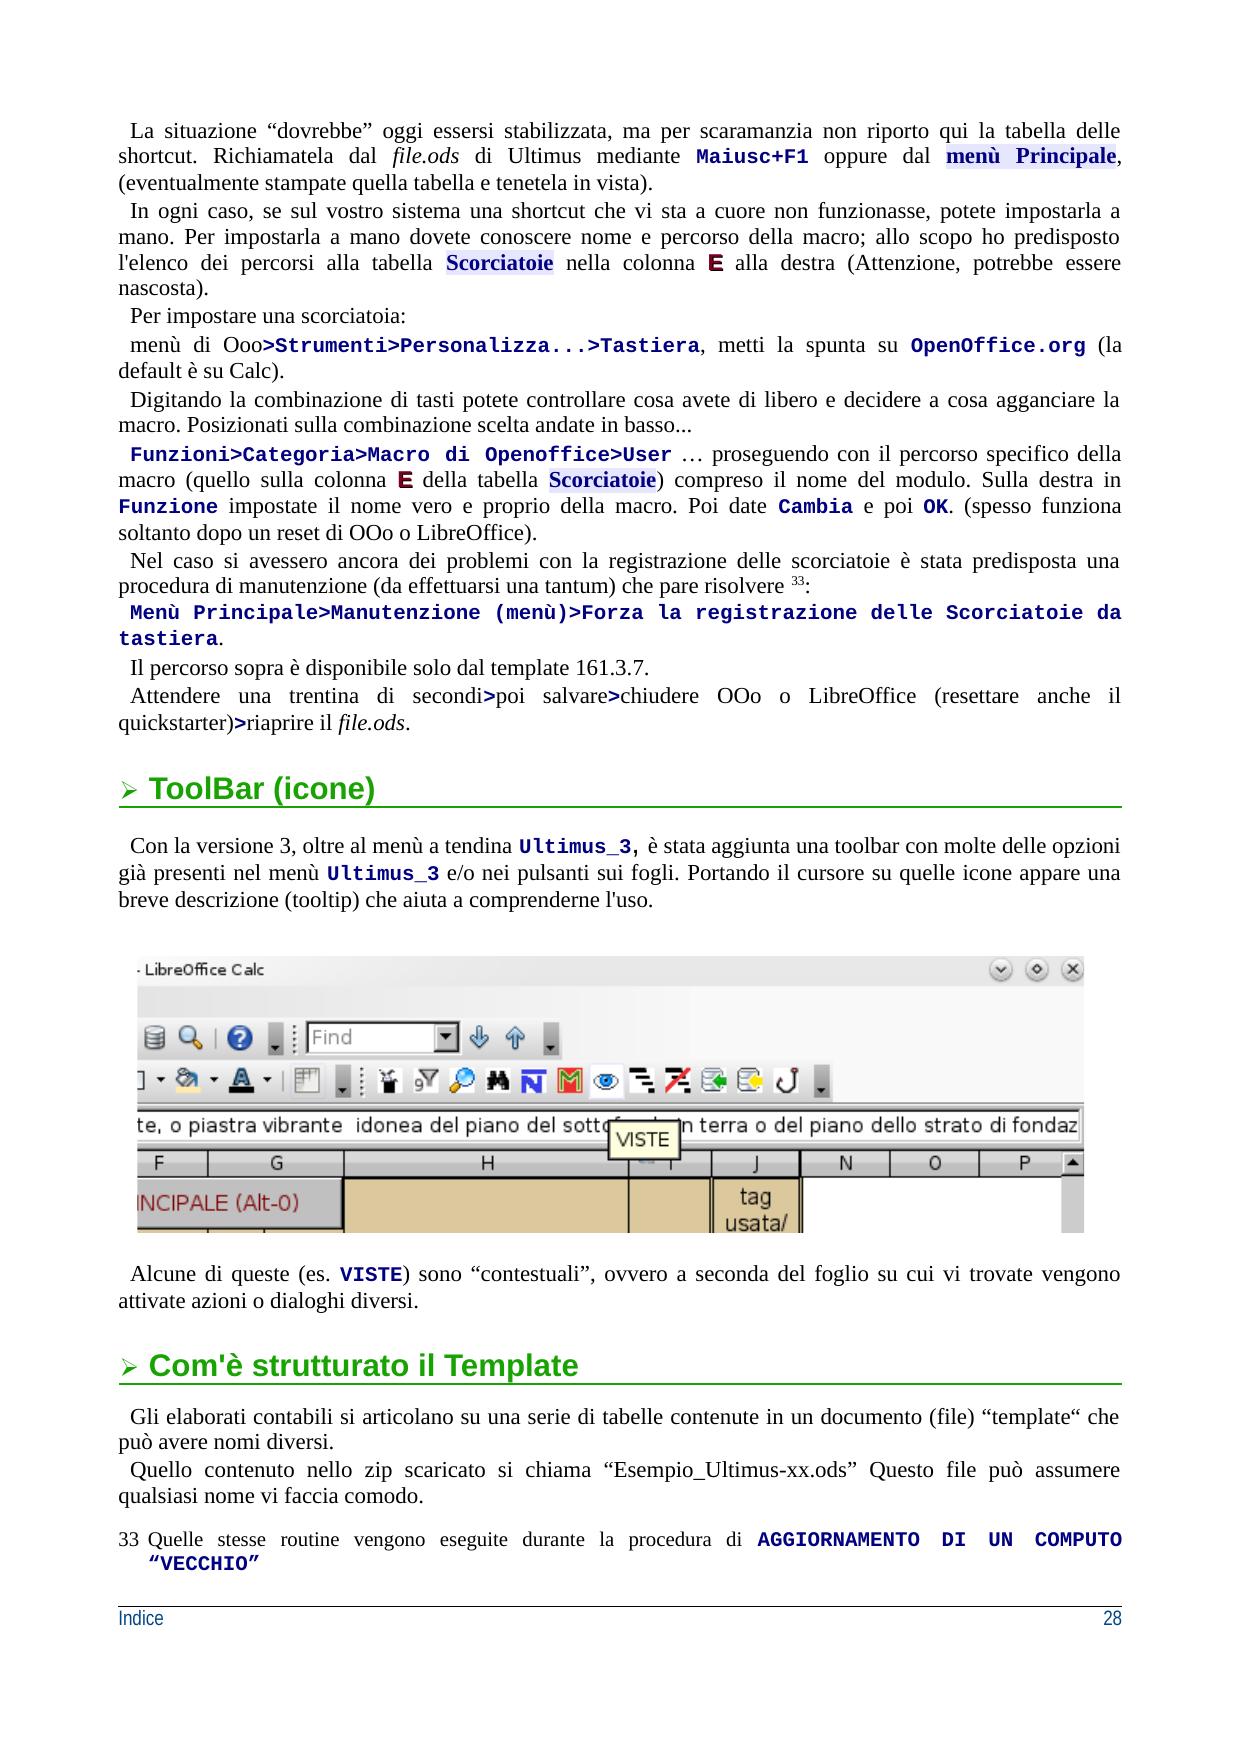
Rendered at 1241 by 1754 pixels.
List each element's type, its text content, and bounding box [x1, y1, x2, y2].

text Quello contenuto nello zip scaricato si chiama “Esempio_Ultimus-xx.ods” Questo file può assumere qualsiasi nome vi faccia comodo. [118, 1457, 1122, 1508]
text Quelle stesse routine vengono eseguite durante la procedura di AGGIORNAMENTO DI UN COMPUTO “VECCHIO” [118, 1528, 1122, 1576]
text Con la versione 3, oltre al menù a tendina Ultimus_3, è stata aggiunta una toolbar con molte delle opzioni già presenti nel menù Ultimus_3 e/o nei pulsanti sui fogli. Portando il cursore su quelle icone appare una breve descrizione (tooltip) che aiuta a comprenderne l'uso. [118, 827, 1122, 912]
text Per impostare una scorciatoia: [118, 303, 1122, 329]
text Nel caso si avessero ancora dei problemi con la registrazione delle scorciatoie è stata predisposta una procedura di manutenzione (da effettuarsi una tantum) che pare risolvere : [118, 548, 1122, 599]
text Gli elaborati contabili si articolano su una serie di tabelle contenute in un documento (file) “template“ che può avere nomi diversi. [118, 1404, 1122, 1454]
subtitle Com'è strutturato il Template [119, 1348, 1122, 1383]
text Funzioni>Categoria>Macro di Openoffice>User … proseguendo con il percorso specifico della macro (quello sulla colonna E della tabella Scorciatoie) compreso il nome del modulo. Sulla destra in Funzione impostate il nome vero e proprio della macro. Poi date Cambia e poi OK. (spesso funziona soltanto dopo un reset di OOo o LibreOffice). [118, 441, 1122, 545]
text menù di Ooo>Strumenti>Personalizza...>Tastiera, metti la spunta su OpenOffice.org (la default è su Calc). [118, 332, 1122, 384]
text Digitando la combinazione di tasti potete controllare cosa avete di libero e decidere a cosa agganciare la macro. Posizionati sulla combinazione scelta andate in basso... [118, 387, 1122, 438]
text Il percorso sopra è disponibile solo dal template 161.3.7. [118, 655, 1122, 680]
subtitle ToolBar (icone) [119, 771, 1122, 806]
text Menù Principale>Manutenzione (menù)>Forza la registrazione delle Scorciatoie da tastiera. [118, 602, 1122, 652]
text In ogni caso, se sul vostro sistema una shortcut che vi sta a cuore non funzionasse, potete impostarla a mano. Per impostarla a mano dovete conoscere nome e percorso della macro; allo scopo ho predisposto l'elenco dei percorsi alla tabella Scorciatoie nella colonna E alla destra (Attenzione, potrebbe essere nascosta). [118, 198, 1122, 301]
text La situazione “dovrebbe” oggi essersi stabilizzata, ma per scaramanzia non riporto qui la tabella delle shortcut. Richiamatela dal file.ods di Ultimus mediante Maiusc+F1 oppure dal menù Principale, (eventualmente stampate quella tabella e tenetela in vista). [118, 118, 1122, 196]
text Alcune di queste (es. VISTE) sono “contestuali”, ovvero a seconda del foglio su cui vi trovate vengono attivate azioni o dialoghi diversi. [118, 1261, 1122, 1313]
picture [137, 956, 1085, 1233]
text Attendere una trentina di secondi>poi salvare>chiudere OOo o LibreOffice (resettare anche il quickstarter)>riaprire il file.ods. [118, 683, 1122, 737]
